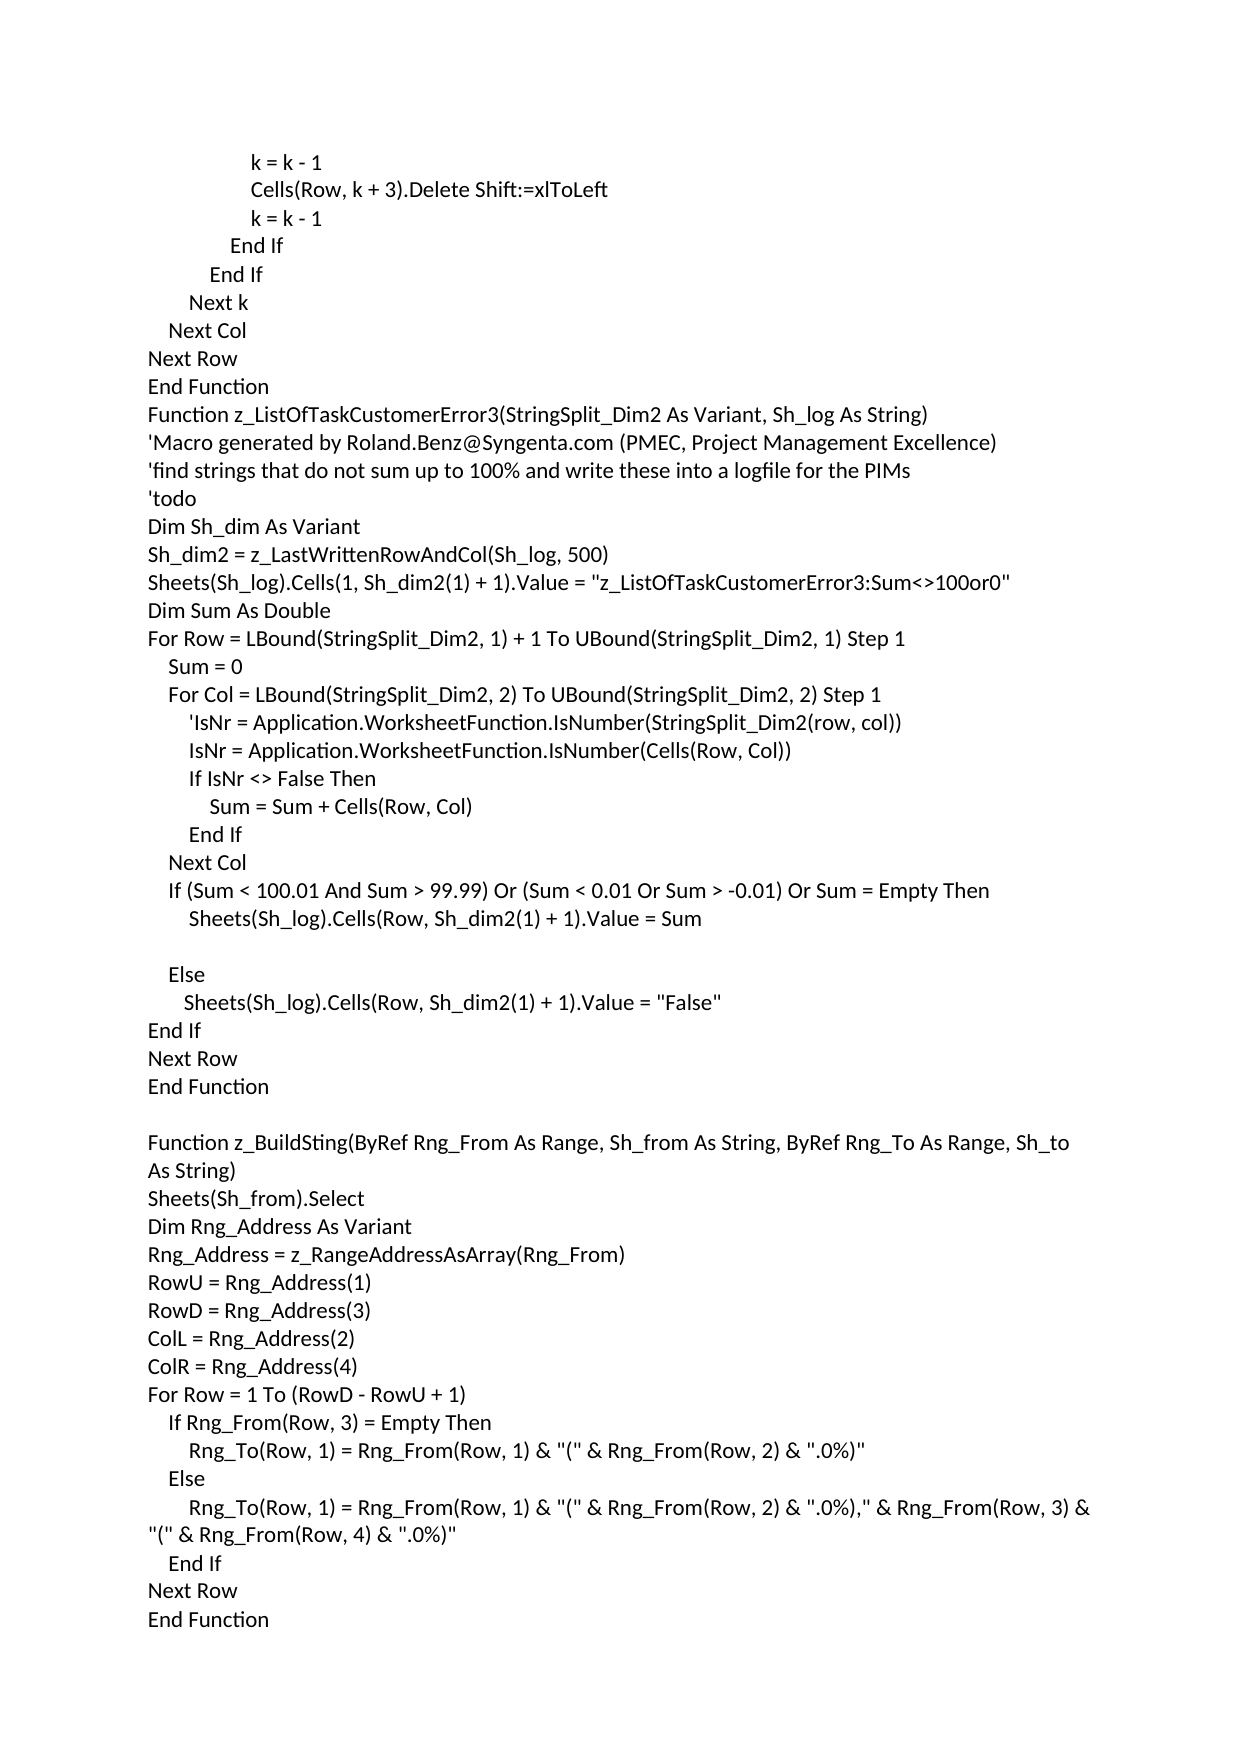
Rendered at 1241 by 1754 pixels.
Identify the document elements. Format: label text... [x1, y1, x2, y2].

text If (Sum < 100.01 And Sum > 99.99) Or (Sum < 0.01 Or Sum > -0.01) Or Sum = Empty Then [148, 876, 1093, 904]
text IsNr = Application.WorksheetFunction.IsNumber(Cells(Row, Col)) [148, 736, 1093, 764]
text Function z_BuildSting(ByRef Rng_From As Range, Sh_from As String, ByRef Rng_To As Range, Sh_to As String) [148, 1128, 1093, 1184]
text 'IsNr = Application.WorksheetFunction.IsNumber(StringSplit_Dim2(row, col)) [148, 708, 1093, 736]
text Sh_dim2 = z_LastWrittenRowAndCol(Sh_log, 500) [148, 540, 1093, 568]
text Rng_To(Row, 1) = Rng_From(Row, 1) & "(" & Rng_From(Row, 2) & ".0%)" [148, 1437, 1093, 1464]
text End Function [148, 372, 1093, 400]
text Sheets(Sh_from).Select [148, 1184, 1093, 1212]
text Next k [148, 288, 1093, 316]
text Sum = Sum + Cells(Row, Col) [148, 792, 1093, 820]
text Sheets(Sh_log).Cells(Row, Sh_dim2(1) + 1).Value = Sum [148, 904, 1093, 932]
text Rng_Address = z_RangeAddressAsArray(Rng_From) [148, 1240, 1093, 1268]
text Next Col [148, 848, 1093, 876]
text End If [148, 820, 1093, 848]
text End If [148, 232, 1093, 260]
text Dim Sh_dim As Variant [148, 512, 1093, 540]
text End If [148, 1549, 1093, 1577]
text ColL = Rng_Address(2) [148, 1324, 1093, 1352]
text k = k - 1 [148, 148, 1093, 176]
text Next Col [148, 316, 1093, 344]
text If IsNr <> False Then [148, 764, 1093, 792]
text 'Macro generated by Roland.Benz@Syngenta.com (PMEC, Project Management Excellence) [148, 428, 1093, 456]
text ColR = Rng_Address(4) [148, 1352, 1093, 1381]
text RowU = Rng_Address(1) [148, 1268, 1093, 1296]
text RowD = Rng_Address(3) [148, 1296, 1093, 1324]
text For Row = 1 To (RowD - RowU + 1) [148, 1381, 1093, 1408]
text Dim Rng_Address As Variant [148, 1212, 1093, 1240]
text Sheets(Sh_log).Cells(Row, Sh_dim2(1) + 1).Value = "False" [148, 988, 1093, 1016]
text If Rng_From(Row, 3) = Empty Then [148, 1408, 1093, 1437]
text Next Row [148, 344, 1093, 372]
text Else [148, 960, 1093, 988]
text 'todo [148, 484, 1093, 512]
text End If [148, 1016, 1093, 1044]
text Dim Sum As Double [148, 596, 1093, 624]
text k = k - 1 [148, 204, 1093, 232]
text Next Row [148, 1044, 1093, 1072]
text 'find strings that do not sum up to 100% and write these into a logfile for the PIMs [148, 456, 1093, 484]
text End Function [148, 1072, 1093, 1100]
text End If [148, 260, 1093, 288]
text Function z_ListOfTaskCustomerError3(StringSplit_Dim2 As Variant, Sh_log As String) [148, 400, 1093, 428]
text End Function [148, 1605, 1093, 1633]
text Rng_To(Row, 1) = Rng_From(Row, 1) & "(" & Rng_From(Row, 2) & ".0%)," & Rng_From(Row, 3) & "(" & Rng_From(Row, 4) & ".0%)" [148, 1493, 1093, 1549]
text Cells(Row, k + 3).Delete Shift:=xlToLeft [148, 176, 1093, 204]
text Sum = 0 [148, 652, 1093, 680]
text For Col = LBound(StringSplit_Dim2, 2) To UBound(StringSplit_Dim2, 2) Step 1 [148, 680, 1093, 708]
text Next Row [148, 1577, 1093, 1605]
text Else [148, 1464, 1093, 1493]
text Sheets(Sh_log).Cells(1, Sh_dim2(1) + 1).Value = "z_ListOfTaskCustomerError3:Sum<>100or0" [148, 568, 1093, 596]
text For Row = LBound(StringSplit_Dim2, 1) + 1 To UBound(StringSplit_Dim2, 1) Step 1 [148, 624, 1093, 652]
